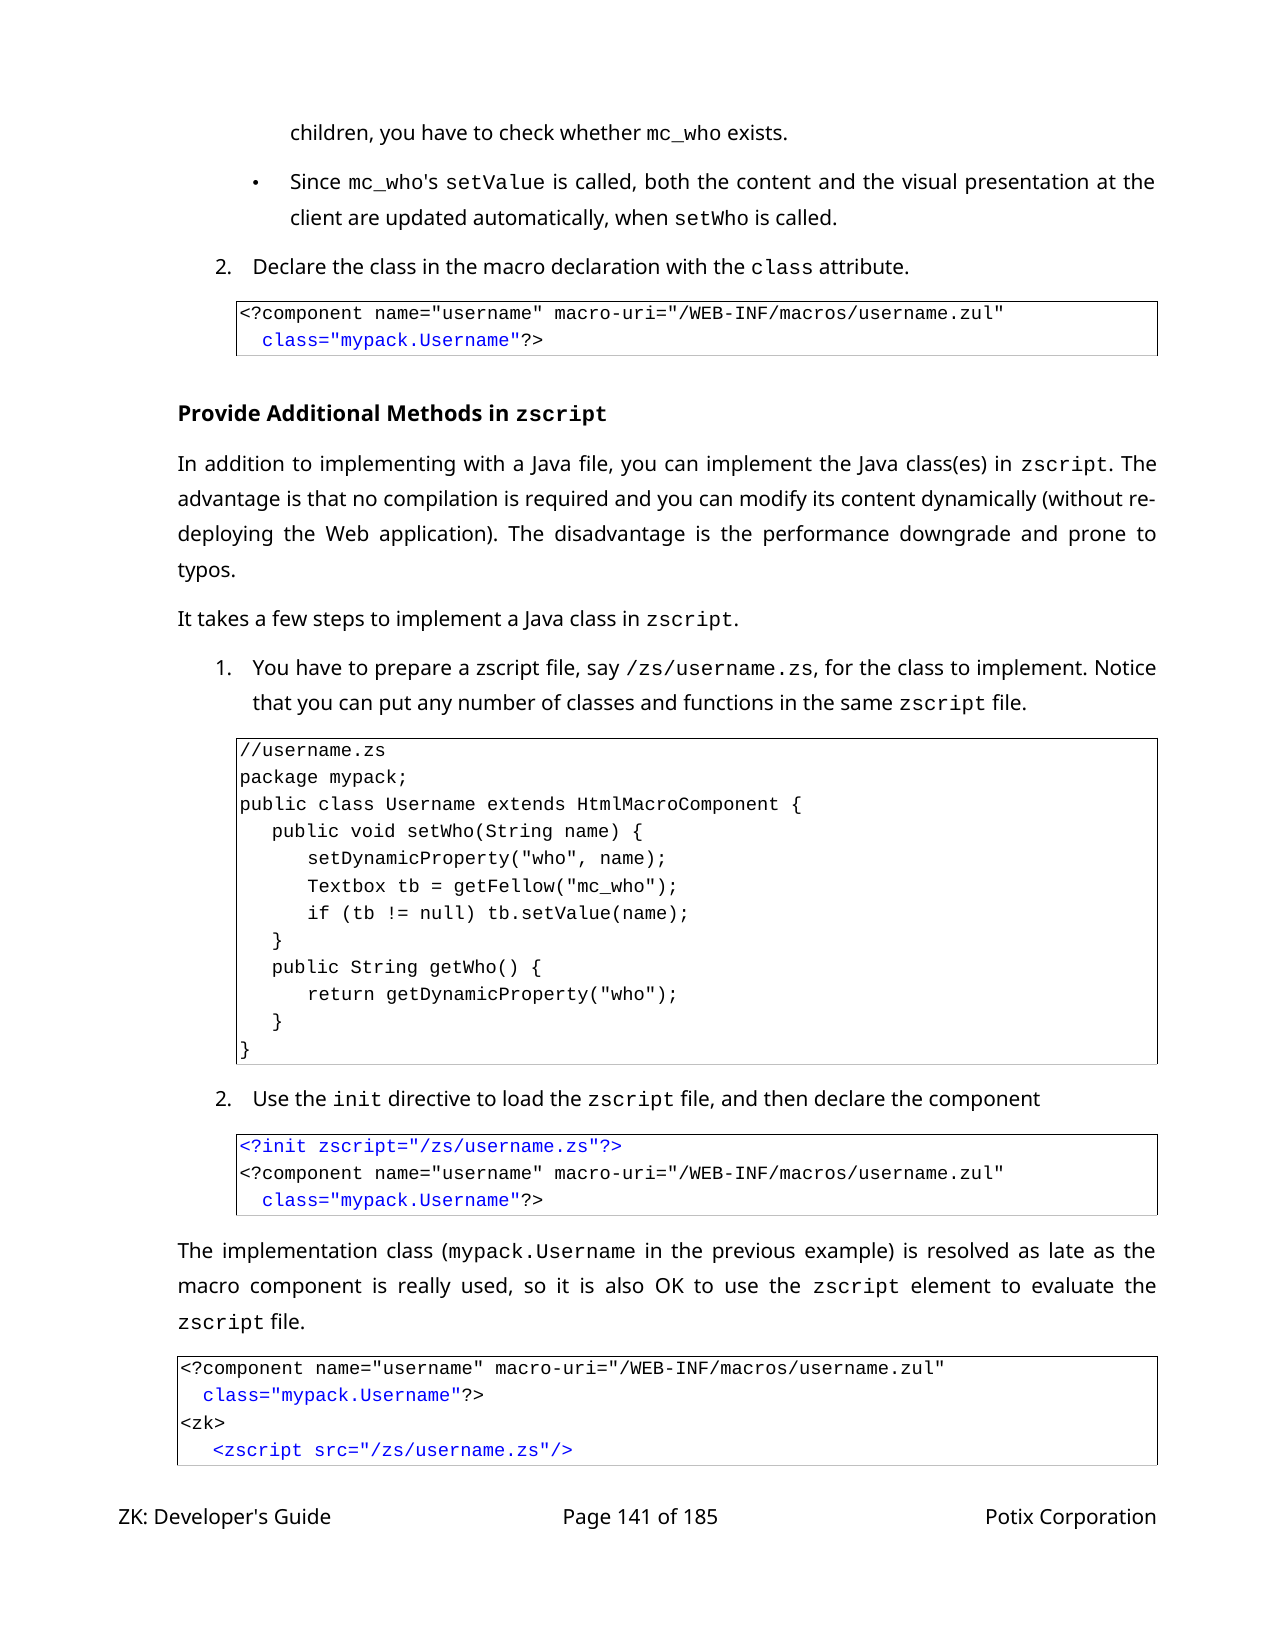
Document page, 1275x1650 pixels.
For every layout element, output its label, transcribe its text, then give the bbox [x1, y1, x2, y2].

subtitle Provide Additional Methods in zscript [177, 398, 1157, 428]
text public void setWho(String name) { [237, 819, 1157, 843]
text return getDynamicProperty("who"); [237, 982, 1157, 1006]
text } [237, 928, 1157, 952]
text The implementation class (mypack.Username in the previous example) is resolved as late as the macro component is really used, so it is also OK to use the zscript element to evaluate the zscript file. [177, 1236, 1157, 1336]
text package mypack; [237, 765, 1157, 789]
text public class Username extends HtmlMacroComponent { [237, 792, 1157, 816]
text <?component name="username" macro-uri="/WEB-INF/macros/username.zul" [237, 302, 1157, 325]
text <?init zscript="/zs/username.zs"?> [237, 1135, 1157, 1158]
text It takes a few steps to implement a Java class in zscript. [177, 604, 1157, 632]
text setDynamicProperty("who", name); [237, 846, 1157, 871]
text public String getWho() { [237, 955, 1157, 979]
text if (tb != null) tb.setValue(name); [237, 901, 1157, 925]
list children, you have to check whether mc_who exists. [252, 118, 1157, 147]
text Textbox tb = getFellow("mc_who"); [237, 873, 1157, 898]
text <?component name="username" macro-uri="/WEB-INF/macros/username.zul" [178, 1357, 1157, 1380]
list You have to prepare a zscript file, say /zs/username.zs, for the class to implement. Notice that you can put any number of classes and functions in the same zscript file. [215, 653, 1157, 717]
text In addition to implementing with a Java file, you can implement the Java class(es) in zscript. The advantage is that no compilation is required and you can modify its content dynamically (without re-deploying the Web application). The disadvantage is the performance downgrade and prone to typos. [177, 449, 1157, 583]
text } [237, 1037, 1157, 1064]
text <zscript src="/zs/username.zs"/> [178, 1438, 1157, 1465]
text <?component name="username" macro-uri="/WEB-INF/macros/username.zul" [237, 1161, 1157, 1185]
list Declare the class in the macro declaration with the class attribute. [215, 252, 1157, 281]
text class="mypack.Username"?> [237, 328, 1157, 355]
list Since mc_who's setValue is called, both the content and the visual presentation at the client are updated automatically, when setWho is called. [252, 167, 1157, 231]
text class="mypack.Username"?> [178, 1383, 1157, 1408]
text <zk> [178, 1411, 1157, 1435]
text } [237, 1009, 1157, 1034]
list Use the init directive to load the zscript file, and then declare the component [215, 1084, 1157, 1113]
text class="mypack.Username"?> [237, 1188, 1157, 1215]
text //username.zs [237, 739, 1157, 762]
